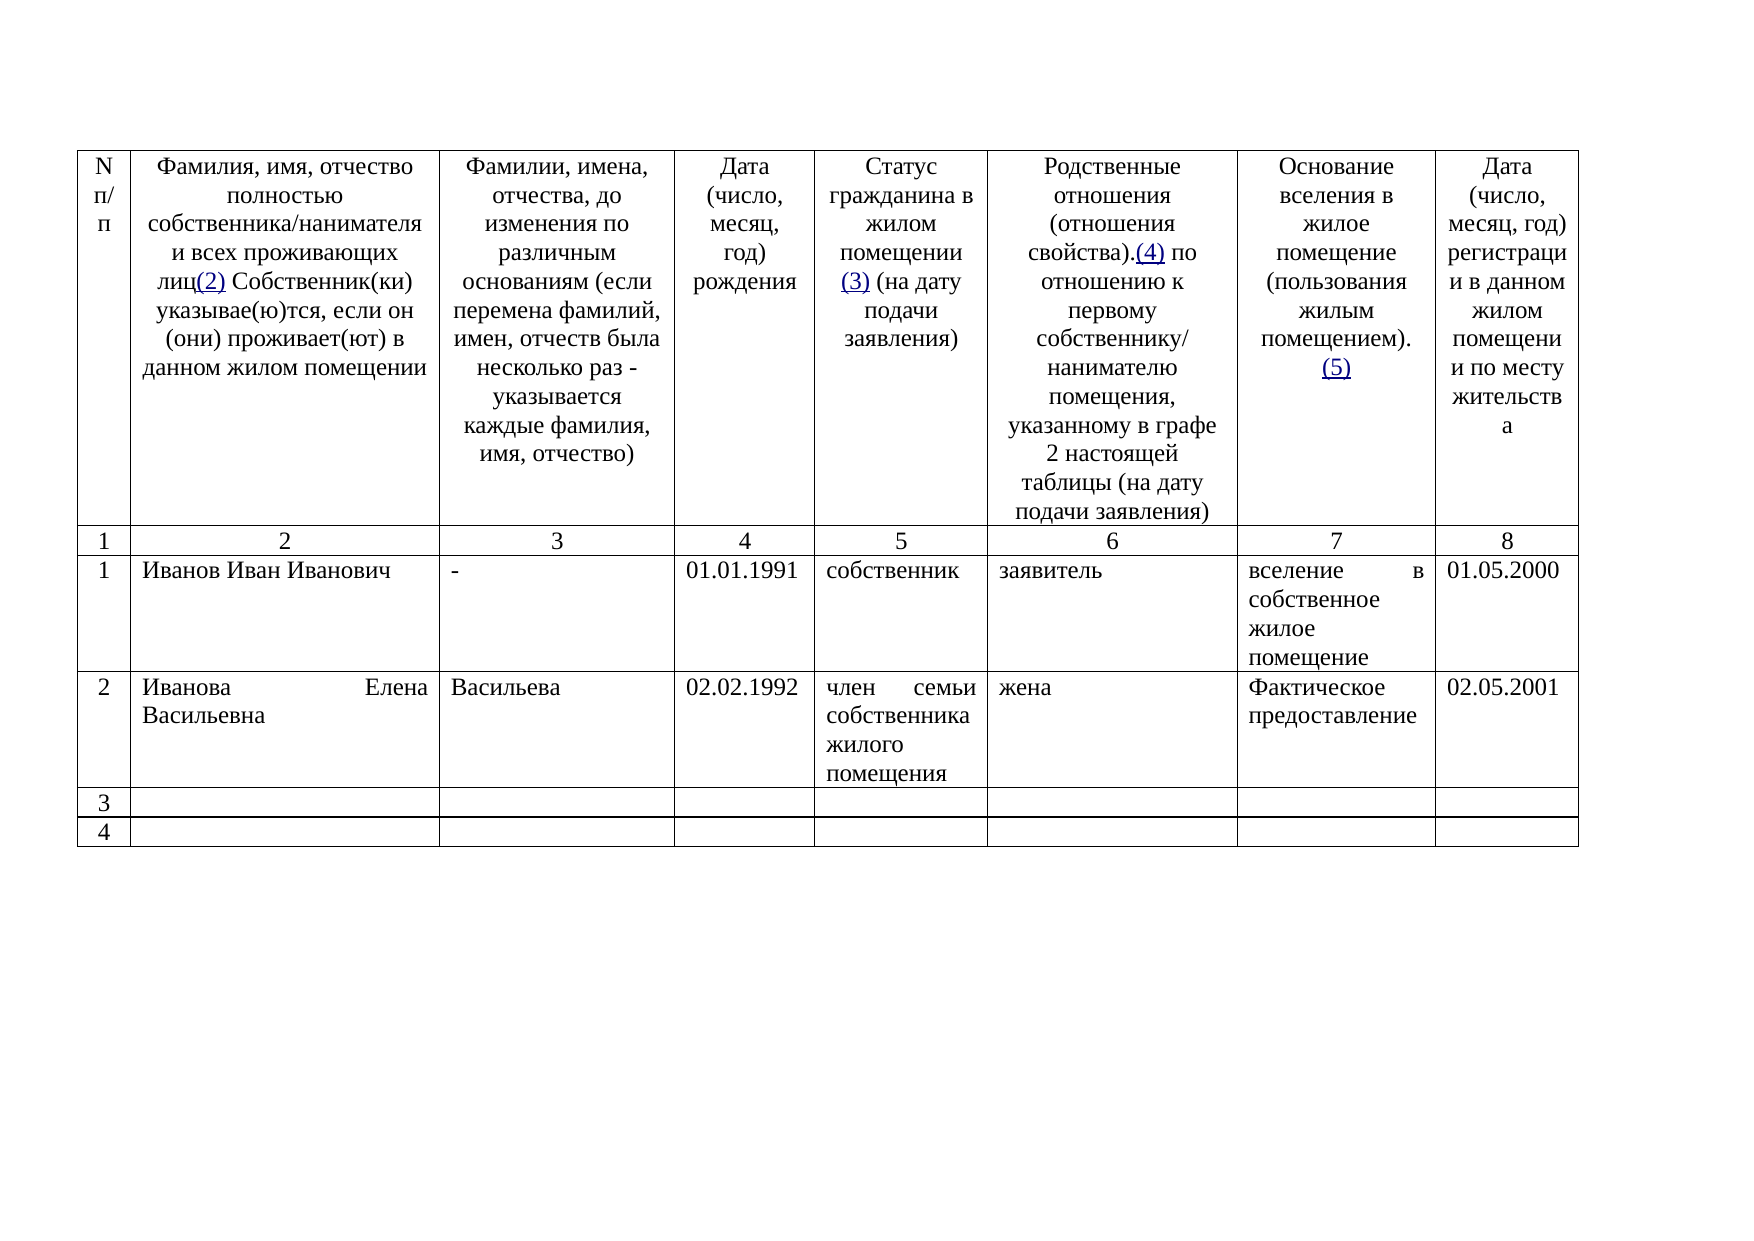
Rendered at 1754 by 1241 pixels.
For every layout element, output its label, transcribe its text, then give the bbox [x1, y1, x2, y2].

table_cell 02.02.1992 [675, 672, 814, 787]
table_header Дата (число, месяц, год) рождения [675, 151, 814, 525]
table_cell [440, 788, 674, 816]
table_cell Фактическое предоставление [1238, 672, 1435, 787]
table_cell - [440, 556, 674, 671]
table_cell 4 [78, 818, 130, 846]
table_cell [1238, 818, 1435, 846]
table_cell 01.05.2000 [1436, 556, 1578, 671]
table_cell 01.01.1991 [675, 556, 814, 671]
table_cell [675, 788, 814, 816]
table_cell член семьи собственника жилого помещения [815, 672, 987, 787]
table_cell [988, 818, 1237, 846]
table_cell 3 [78, 788, 130, 816]
table_cell 02.05.2001 [1436, 672, 1578, 787]
table_cell 2 [78, 672, 130, 787]
table_header Дата (число, месяц, год) регистрации в данном жилом помещении по месту жительства [1436, 151, 1578, 525]
table_header Фамилия, имя, отчество полностью собственника/нанимателя и всех проживающих лиц(2) Собственник(ки) указывае(ю)тся, если он (они) проживает(ют) в данном жилом помещении [131, 151, 439, 525]
table_cell [815, 788, 987, 816]
table_cell Васильева [440, 672, 674, 787]
table_cell вселение в собственное жилое помещение [1238, 556, 1435, 671]
table_cell [675, 818, 814, 846]
table_cell 4 [675, 526, 814, 554]
table_cell [1436, 818, 1578, 846]
table_cell жена [988, 672, 1237, 787]
table_header Основание вселения в жилое помещение (пользования жилым помещением).(5) [1238, 151, 1435, 525]
table_header N п/п [78, 151, 130, 525]
table_cell [131, 818, 439, 846]
table_cell заявитель [988, 556, 1237, 671]
table_header Фамилии, имена, отчества, до изменения по различным основаниям (если перемена фамилий, имен, отчеств была несколько раз - указывается каждые фамилия, имя, отчество) [440, 151, 674, 525]
table_cell [1436, 788, 1578, 816]
table_cell 1 [78, 556, 130, 671]
table_cell [440, 818, 674, 846]
table_cell 2 [131, 526, 439, 554]
table_cell [988, 788, 1237, 816]
table_header Родственные отношения (отношения свойства).(4) по отношению к первому собственнику/ нанимателю помещения, указанному в графе 2 настоящей таблицы (на дату подачи заявления) [988, 151, 1237, 525]
table_cell Иванова Елена Васильевна [131, 672, 439, 787]
table_cell [1238, 788, 1435, 816]
table_cell 5 [815, 526, 987, 554]
table_cell 7 [1238, 526, 1435, 554]
table_cell 6 [988, 526, 1237, 554]
table_cell 3 [440, 526, 674, 554]
table_cell 1 [78, 526, 130, 554]
table_header Статус гражданина в жилом помещении (3) (на дату подачи заявления) [815, 151, 987, 525]
table_cell [815, 818, 987, 846]
table_cell Иванов Иван Иванович [131, 556, 439, 671]
table_cell 8 [1436, 526, 1578, 554]
table_cell собственник [815, 556, 987, 671]
table_cell [131, 788, 439, 816]
